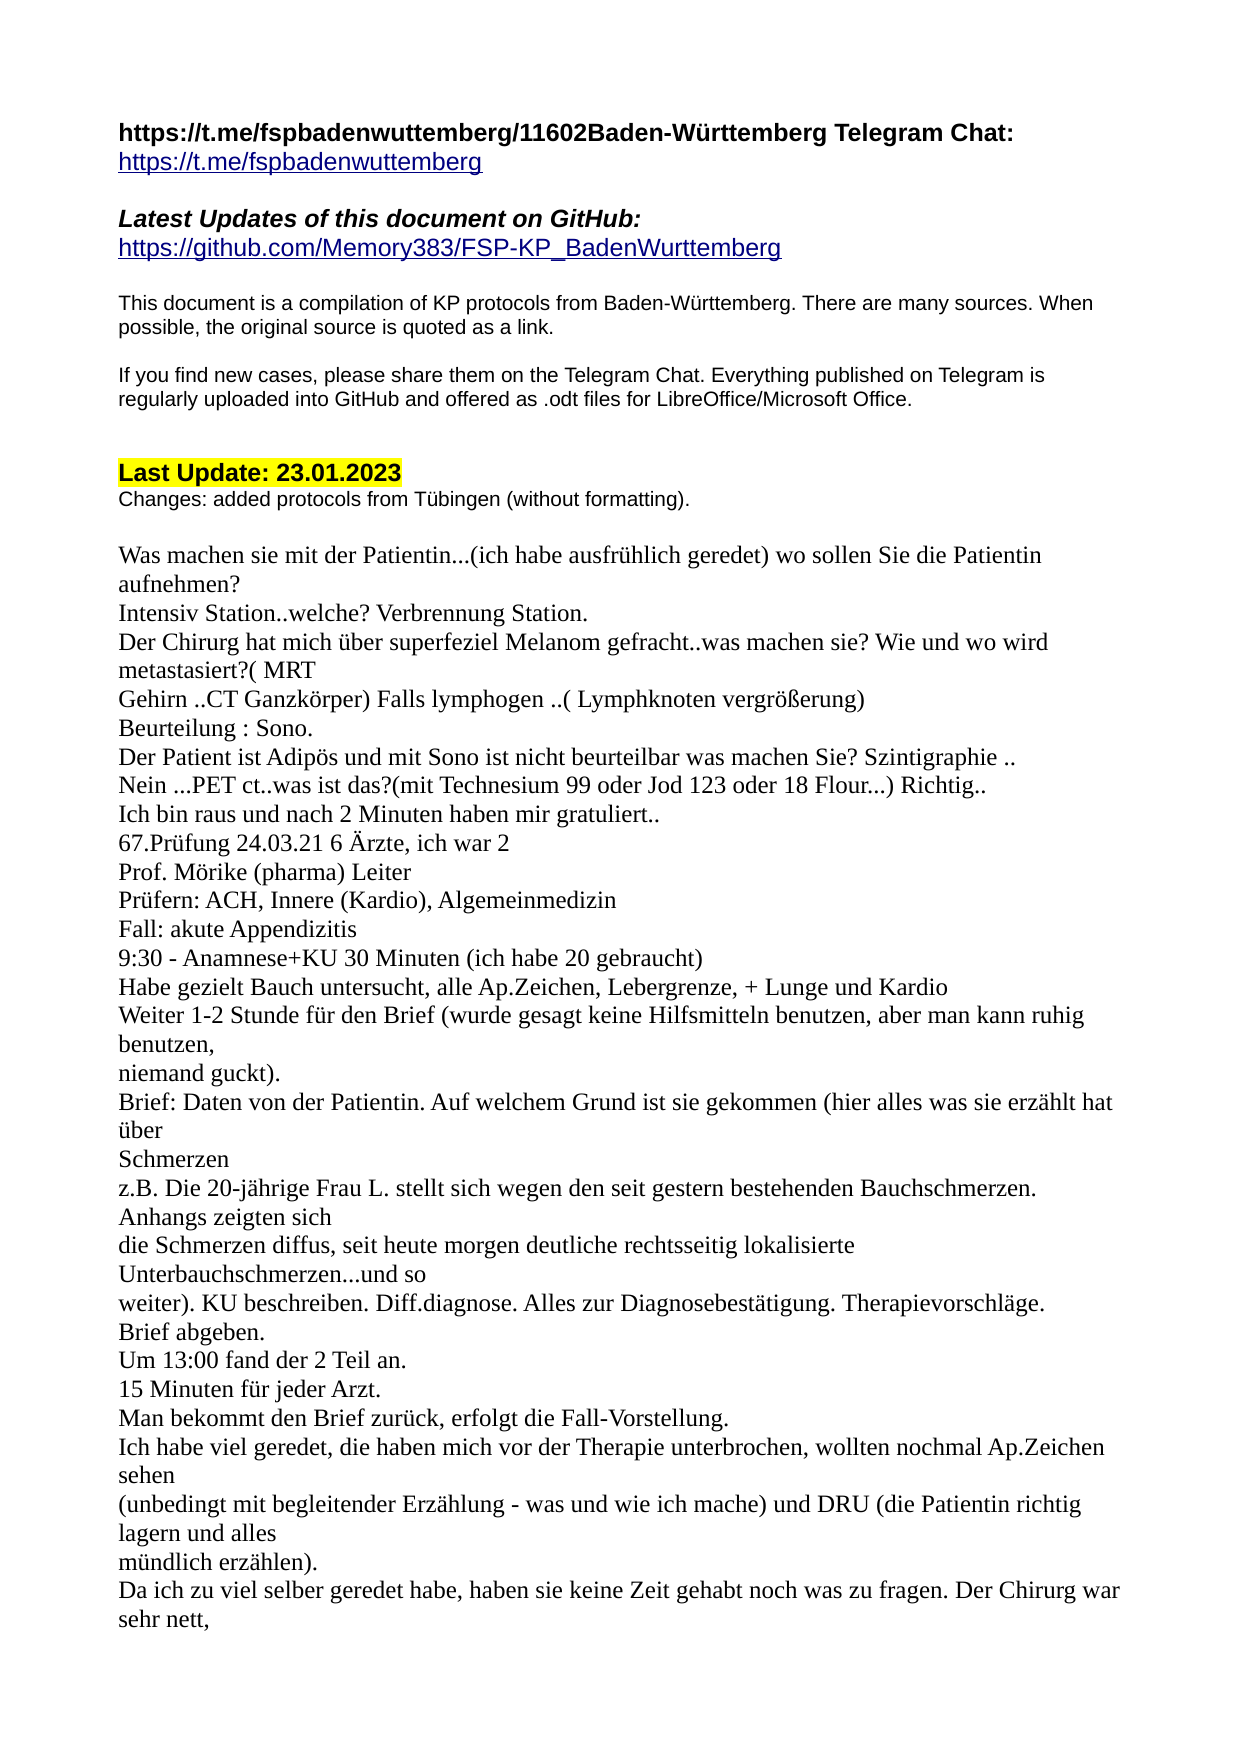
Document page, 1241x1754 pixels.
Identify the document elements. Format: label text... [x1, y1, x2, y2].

text Da ich zu viel selber geredet habe, haben sie keine Zeit gehabt noch was zu fragen. Der Chirurg war sehr nett, [118, 1576, 1122, 1633]
text 9:30 - Anamnese+KU 30 Minuten (ich habe 20 gebraucht) [118, 943, 1122, 972]
text Schmerzen [118, 1144, 1122, 1173]
text Fall: akute Appendizitis [118, 914, 1122, 943]
text weiter). KU beschreiben. Diff.diagnose. Alles zur Diagnosebestätigung. Therapievorschläge. [118, 1288, 1122, 1317]
text Was machen sie mit der Patientin...(ich habe ausfrühlich geredet) wo sollen Sie die Patientin aufnehmen? [118, 541, 1122, 598]
text Beurteilung : Sono. [118, 713, 1122, 742]
text Brief abgeben. [118, 1317, 1122, 1346]
text Gehirn ..CT Ganzkörper) Falls lymphogen ..( Lymphknoten vergrößerung) [118, 684, 1122, 713]
text Prof. Mörike (pharma) Leiter [118, 857, 1122, 886]
text niemand guckt). [118, 1058, 1122, 1087]
text Intensiv Station..welche? Verbrennung Station. [118, 598, 1122, 627]
text mündlich erzählen). [118, 1547, 1122, 1576]
text Nein ...PET ct..was ist das?(mit Technesium 99 oder Jod 123 oder 18 Flour...) Richtig.. [118, 771, 1122, 799]
text Der Chirurg hat mich über superfeziel Melanom gefracht..was machen sie? Wie und wo wird metastasiert?( MRT [118, 627, 1122, 684]
text Der Patient ist Adipös und mit Sono ist nicht beurteilbar was machen Sie? Szintigraphie .. [118, 742, 1122, 771]
text Brief: Daten von der Patientin. Auf welchem Grund ist sie gekommen (hier alles was sie erzählt hat über [118, 1087, 1122, 1144]
text Habe gezielt Bauch untersucht, alle Ap.Zeichen, Lebergrenze, + Lunge und Kardio [118, 972, 1122, 1001]
text Weiter 1-2 Stunde für den Brief (wurde gesagt keine Hilfsmitteln benutzen, aber man kann ruhig benutzen, [118, 1001, 1122, 1058]
text z.B. Die 20-jährige Frau L. stellt sich wegen den seit gestern bestehenden Bauchschmerzen. Anhangs zeigten sich [118, 1173, 1122, 1231]
text 67.Prüfung 24.03.21 6 Ärzte, ich war 2 [118, 828, 1122, 857]
text Ich habe viel geredet, die haben mich vor der Therapie unterbrochen, wollten nochmal Ap.Zeichen sehen [118, 1432, 1122, 1489]
text Um 13:00 fand der 2 Teil an. [118, 1346, 1122, 1374]
text Prüfern: ACH, Innere (Kardio), Algemeinmedizin [118, 886, 1122, 914]
text 15 Minuten für jeder Arzt. [118, 1374, 1122, 1403]
text Ich bin raus und nach 2 Minuten haben mir gratuliert.. [118, 799, 1122, 828]
text (unbedingt mit begleitender Erzählung - was und wie ich mache) und DRU (die Patientin richtig lagern und alles [118, 1489, 1122, 1547]
text die Schmerzen diffus, seit heute morgen deutliche rechtsseitig lokalisierte Unterbauchschmerzen...und so [118, 1231, 1122, 1288]
text Man bekommt den Brief zurück, erfolgt die Fall-Vorstellung. [118, 1403, 1122, 1432]
